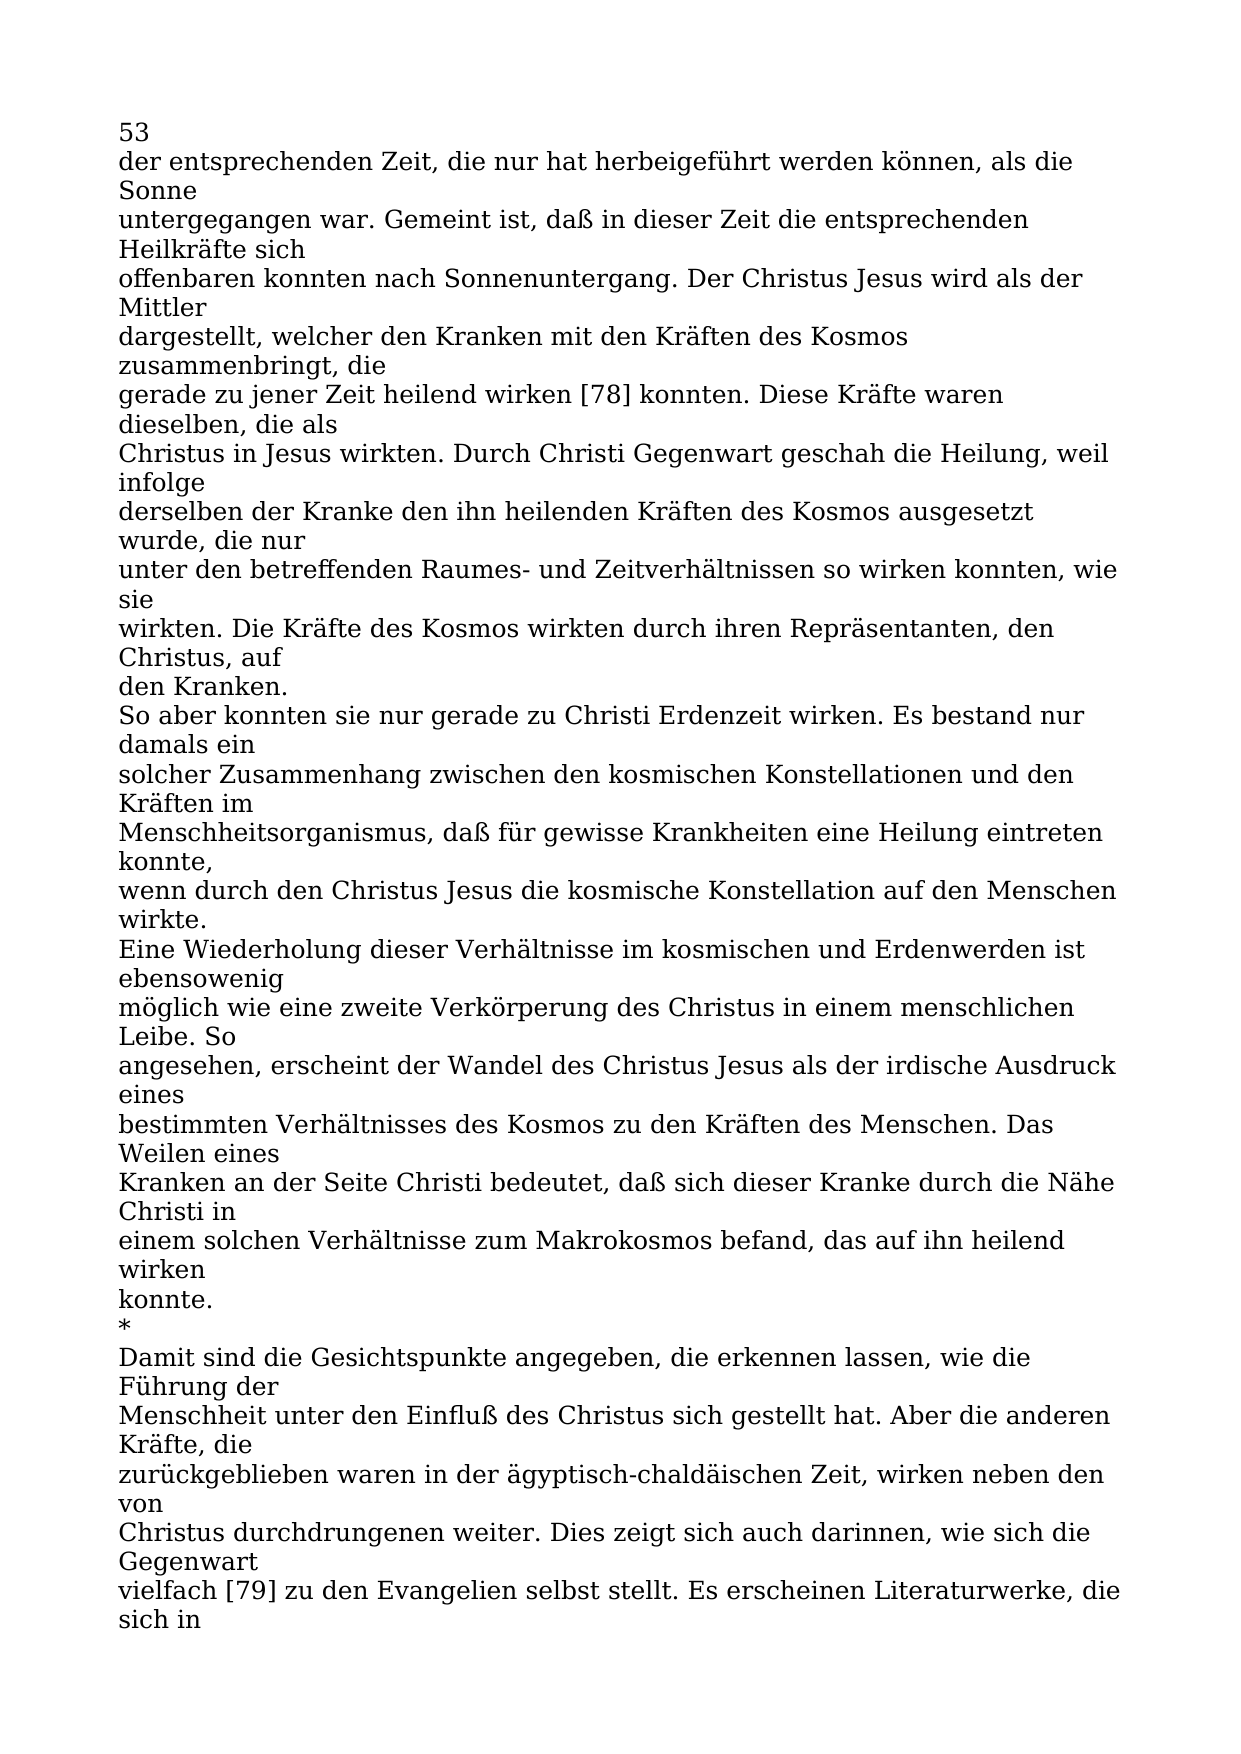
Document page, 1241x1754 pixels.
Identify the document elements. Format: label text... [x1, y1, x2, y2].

text solcher Zusammenhang zwischen den kosmischen Konstellationen und den Kräften im [118, 760, 1122, 818]
text wenn durch den Christus Jesus die kosmische Konstellation auf den Menschen wirkte. [118, 876, 1122, 935]
text den Kranken. [118, 672, 1122, 701]
text konnte. [118, 1285, 1122, 1314]
text zurückgeblieben waren in der ägyptisch-chaldäischen Zeit, wirken neben den von [118, 1460, 1122, 1518]
text * [118, 1314, 1122, 1343]
text Kranken an der Seite Christi bedeutet, daß sich dieser Kranke durch die Nähe Christi in [118, 1168, 1122, 1226]
text angesehen, erscheint der Wandel des Christus Jesus als der irdische Ausdruck eines [118, 1051, 1122, 1110]
text möglich wie eine zweite Verkörperung des Christus in einem menschlichen Leibe. So [118, 993, 1122, 1051]
text offenbaren konnten nach Sonnenuntergang. Der Christus Jesus wird als der Mittler [118, 264, 1122, 322]
text wirkten. Die Kräfte des Kosmos wirkten durch ihren Repräsentanten, den Christus, auf [118, 614, 1122, 672]
text 53 [118, 118, 1122, 147]
text untergegangen war. Gemeint ist, daß in dieser Zeit die entsprechenden Heilkräfte sich [118, 206, 1122, 264]
text Menschheitsorganismus, daß für gewisse Krankheiten eine Heilung eintreten konnte, [118, 818, 1122, 876]
text Christus durchdrungenen weiter. Dies zeigt sich auch darinnen, wie sich die Gegenwart [118, 1518, 1122, 1576]
text Eine Wiederholung dieser Verhältnisse im kosmischen und Erdenwerden ist ebensowenig [118, 935, 1122, 993]
text bestimmten Verhältnisses des Kosmos zu den Kräften des Menschen. Das Weilen eines [118, 1110, 1122, 1168]
text derselben der Kranke den ihn heilenden Kräften des Kosmos ausgesetzt wurde, die nur [118, 497, 1122, 556]
text Menschheit unter den Einfluß des Christus sich gestellt hat. Aber die anderen Kräfte, die [118, 1401, 1122, 1460]
text gerade zu jener Zeit heilend wirken [78] konnten. Diese Kräfte waren dieselben, die als [118, 381, 1122, 439]
text Damit sind die Gesichtspunkte angegeben, die erkennen lassen, wie die Führung der [118, 1343, 1122, 1401]
text Christus in Jesus wirkten. Durch Christi Gegenwart geschah die Heilung, weil infolge [118, 439, 1122, 497]
text der entsprechenden Zeit, die nur hat herbeigeführt werden können, als die Sonne [118, 147, 1122, 206]
text unter den betreffenden Raumes- und Zeitverhältnissen so wirken konnten, wie sie [118, 556, 1122, 614]
text dargestellt, welcher den Kranken mit den Kräften des Kosmos zusammenbringt, die [118, 322, 1122, 381]
text einem solchen Verhältnisse zum Makrokosmos befand, das auf ihn heilend wirken [118, 1226, 1122, 1285]
text vielfach [79] zu den Evangelien selbst stellt. Es erscheinen Literaturwerke, die sich in [118, 1576, 1122, 1635]
text So aber konnten sie nur gerade zu Christi Erdenzeit wirken. Es bestand nur damals ein [118, 701, 1122, 760]
